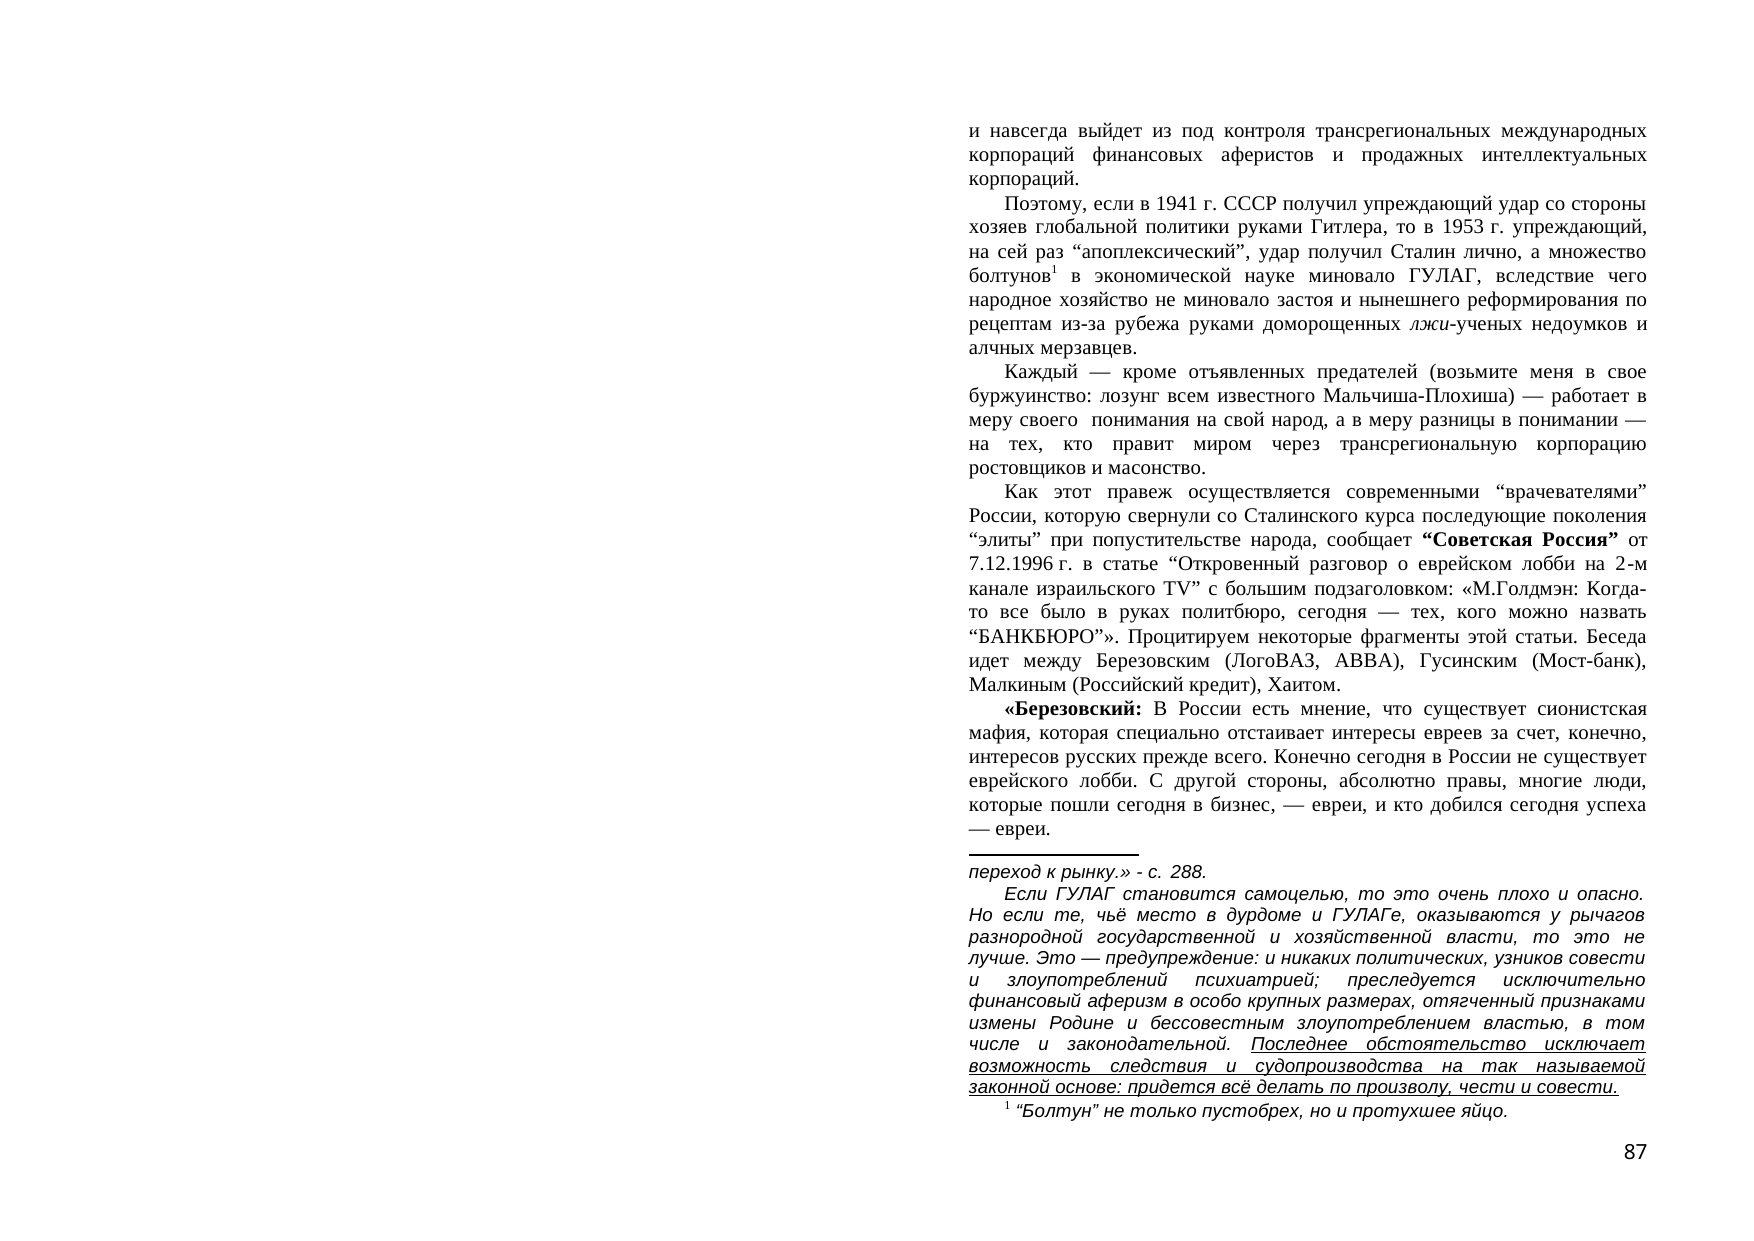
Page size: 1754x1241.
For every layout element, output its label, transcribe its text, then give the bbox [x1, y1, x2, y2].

text и навсегда выйдет из под контроля трансрегиональных международных корпораций финансовых аферистов и продажных интеллектуальных корпораций. [969, 118, 1648, 190]
text “Болтун” не только пустобрех, но и протухшее яйцо. [969, 1098, 1648, 1122]
text Как этот правеж осуществляется современными “врачевателями” России, которую свернули со Сталинского курса последующие поколения “элиты” при попустительстве народа, сообщает “Советская Россия” от 7.12.1996 г. в статье “Откровенный разговор о еврейском лобби на 2‑м канале израильского TV” с большим подзаголовком: «М.Голдмэн: Когда-то все было в руках политбюро, сегодня — тех, кого можно назвать “БАНКБЮРО”». Процитируем некоторые фрагменты этой статьи. Беседа идет между Березовским (ЛогоВАЗ, АВВА), Гусинским (Мост-банк), Малкиным (Российский кредит), Хаитом. [969, 479, 1648, 696]
text «Березовский: В России есть мнение, что существует сионистская мафия, которая специально отстаивает интересы евреев за счет, конечно, интересов русских прежде всего. Конечно сегодня в России не существует еврейского лобби. С другой стороны, абсолютно правы, многие люди, которые пошли сегодня в бизнес, — евреи, и кто добился сегодня успеха — евреи. [969, 696, 1648, 840]
text Поэтому, если в 1941 г. СССР получил упреждающий удар со стороны хозяев глобальной политики руками Гитлера, то в 1953 г. упреждающий, на сей раз “апоплексический”, удар получил Сталин лично, а множество болтунов в экономической науке миновало ГУЛАГ, вследствие чего народное хозяйство не миновало застоя и нынешнего реформирования по рецептам из-за рубежа руками доморощенных лжи-ученых недоумков и алчных мерзавцев. [969, 190, 1648, 359]
text Каждый — кроме отъявленных предателей (возьмите меня в свое буржуинство: лозунг всем известного Мальчиша-Плохиша) — работает в меру своего понимания на свой народ, а в меру разницы в понимании — на тех, кто правит миром через трансрегиональную корпорацию ростовщиков и масонство. [969, 359, 1648, 479]
text Если ГУЛАГ становится самоцелью, то это очень плохо и опасно. Но если те, чьё место в дурдоме и ГУЛАГе, оказываются у рычагов разнородной государственной и хозяйственной власти, то это не лучше. Это — предупреждение: и никаких политических, узников совести и злоупотреблений психиатрией; преследуется исключительно финансовый аферизм в особо крупных размерах, отягченный признаками измены Родине и бессовестным злоупотреблением властью, в том числе и законодательной. Последнее обстоятельство исключает возможность следствия и судопроизводства на так называемой законной основе: придется всё делать по произволу, чести и совести. [969, 882, 1648, 1098]
text переход к рынку.» - с. 288. [969, 861, 1648, 882]
